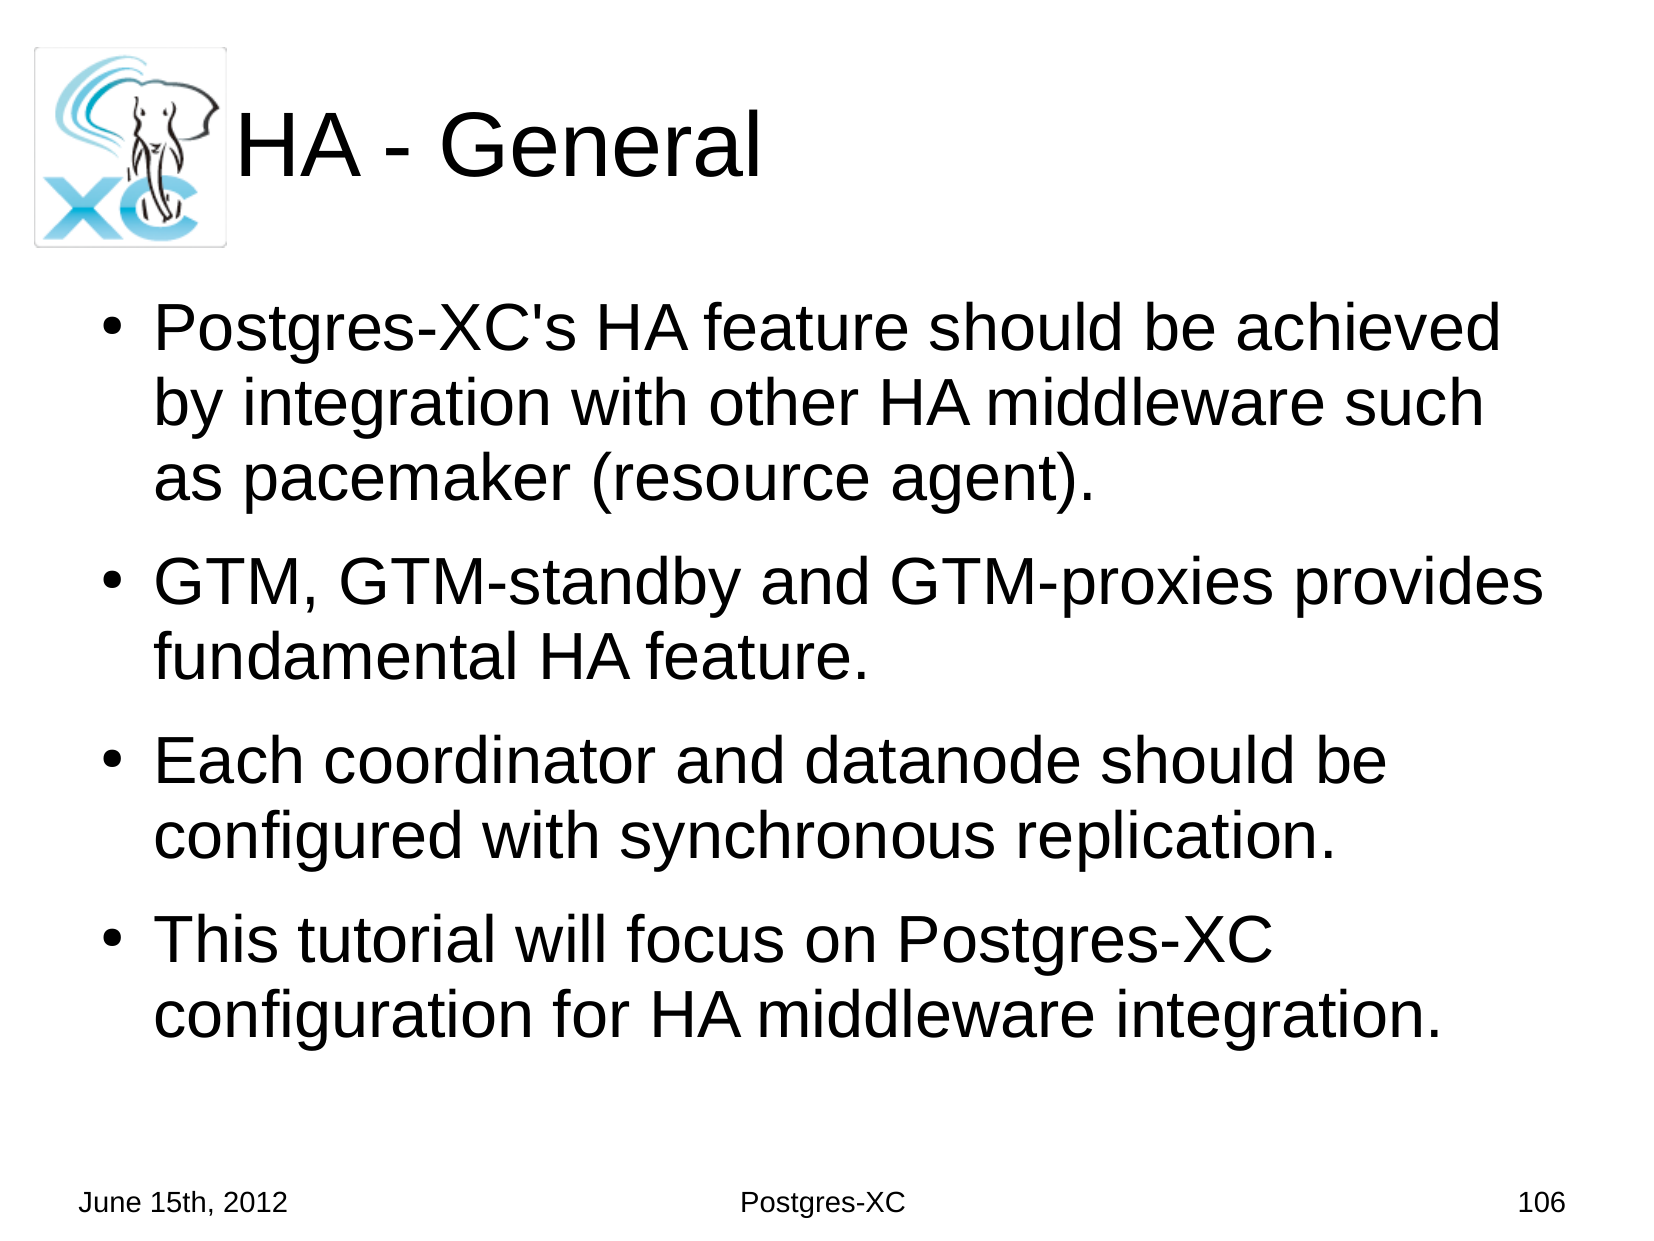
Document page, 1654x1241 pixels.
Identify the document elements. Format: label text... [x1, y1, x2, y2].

title HA - General [234, 40, 1599, 248]
picture [34, 47, 227, 248]
list Postgres-XC's HA feature should be achieved by integration with other HA middleware such as pacemaker (resource agent). GTM, GTM-standby and GTM-proxies provides fundamental HA feature. Each coordinator and datanode should be configured with synchronous replication. This tutorial will focus on Postgres-XC configuration for HA middleware integration. [82, 290, 1571, 1050]
